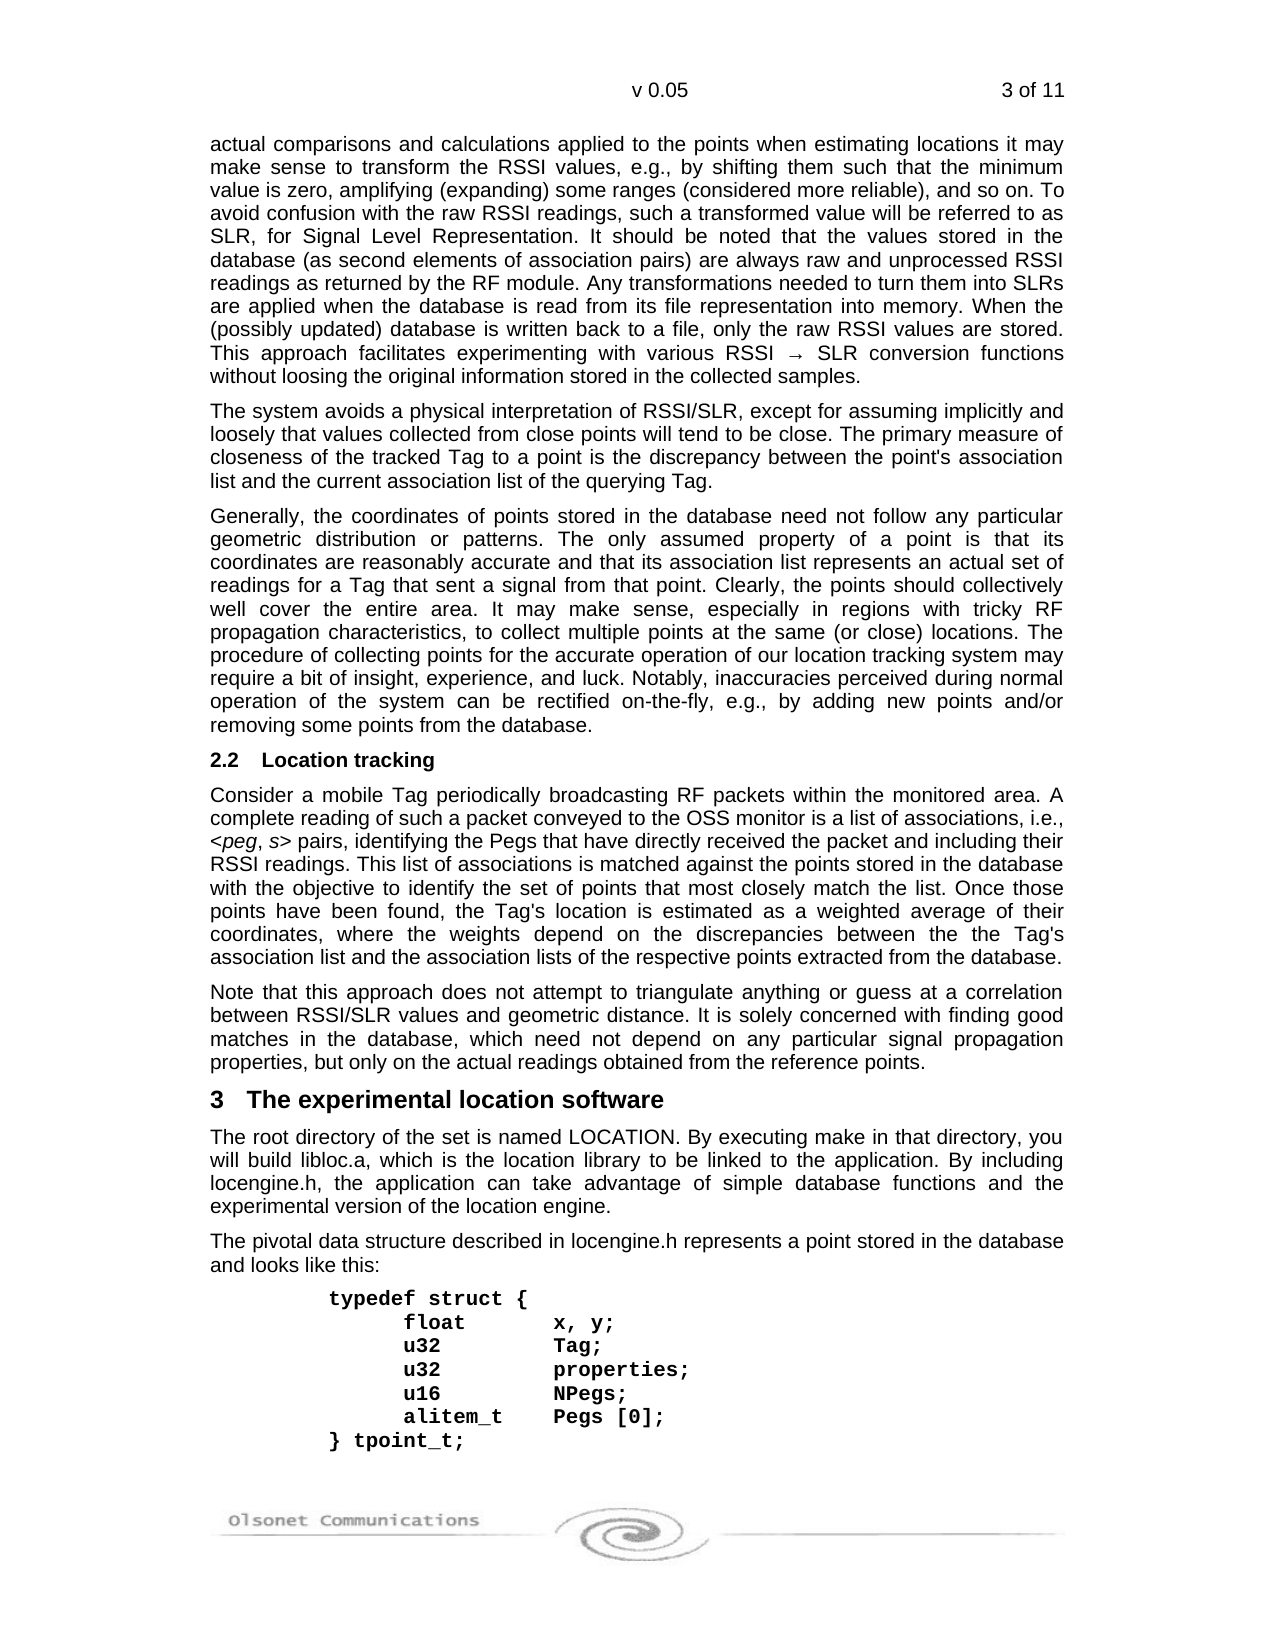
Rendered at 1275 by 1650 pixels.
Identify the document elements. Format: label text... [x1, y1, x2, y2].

text } tpoint_t; [328, 1430, 1065, 1454]
text The system avoids a physical interpretation of RSSI/SLR, except for assuming implicitly and loosely that values collected from close points will tend to be close. The primary measure of closeness of the tracked Tag to a point is the discrepancy between the point's association list and the current association list of the querying Tag. [210, 399, 1065, 492]
text The pivotal data structure described in locengine.h represents a point stored in the database and looks like this: [210, 1230, 1065, 1276]
text actual comparisons and calculations applied to the points when estimating locations it may make sense to transform the RSSI values, e.g., by shifting them such that the minimum value is zero, amplifying (expanding) some ranges (considered more reliable), and so on. To avoid confusion with the raw RSSI readings, such a transformed value will be referred to as SLR, for Signal Level Representation. It should be noted that the values stored in the database (as second elements of association pairs) are always raw and unprocessed RSSI readings as returned by the RF module. Any transformations needed to turn them into SLRs are applied when the database is read from its file representation into memory. When the (possibly updated) database is written back to a file, only the raw RSSI values are stored. This approach facilitates experimenting with various RSSI → SLR conversion functions without loosing the original information stored in the collected samples. [210, 132, 1065, 388]
text u16 NPegs; [328, 1383, 1065, 1406]
subtitle The experimental location software [210, 1086, 1065, 1113]
text Generally, the coordinates of points stored in the database need not follow any particular geometric distribution or patterns. The only assumed property of a point is that its coordinates are reasonably accurate and that its association list represents an actual set of readings for a Tag that sent a signal from that point. Clearly, the points should collectively well cover the entire area. It may make sense, especially in regions with tricky RF propagation characteristics, to collect multiple points at the same (or close) locations. The procedure of collecting points for the accurate operation of our location tracking system may require a bit of insight, experience, and luck. Notably, inaccuracies perceived during normal operation of the system can be rectified on-the-fly, e.g., by adding new points and/or removing some points from the database. [210, 504, 1065, 736]
text alitem_t Pegs [0]; [328, 1406, 1065, 1430]
text u32 Tag; [328, 1335, 1065, 1359]
text u32 properties; [328, 1359, 1065, 1383]
text float x, y; [328, 1312, 1065, 1335]
text Consider a mobile Tag periodically broadcasting RF packets within the monitored area. A complete reading of such a packet conveyed to the OSS monitor is a list of associations, i.e., <peg, s> pairs, identifying the Pegs that have directly received the packet and including their RSSI readings. This list of associations is matched against the points stored in the database with the objective to identify the set of points that most closely match the list. Once those points have been found, the Tag's location is estimated as a weighted average of their coordinates, where the weights depend on the discrepancies between the the Tag's association list and the association lists of the respective points extracted from the database. [210, 783, 1065, 969]
text typedef struct { [328, 1288, 1065, 1312]
text Note that this approach does not attempt to triangulate anything or guess at a correlation between RSSI/SLR values and geometric distance. It is solely concerned with finding good matches in the database, which need not depend on any particular signal propagation properties, but only on the actual readings obtained from the reference points. [210, 981, 1065, 1074]
picture [210, 1492, 1065, 1584]
text The root directory of the set is named LOCATION. By executing make in that directory, you will build libloc.a, which is the location library to be linked to the application. By including locengine.h, the application can take advantage of simple database functions and the experimental version of the location engine. [210, 1125, 1065, 1218]
subtitle Location tracking [210, 748, 1065, 771]
